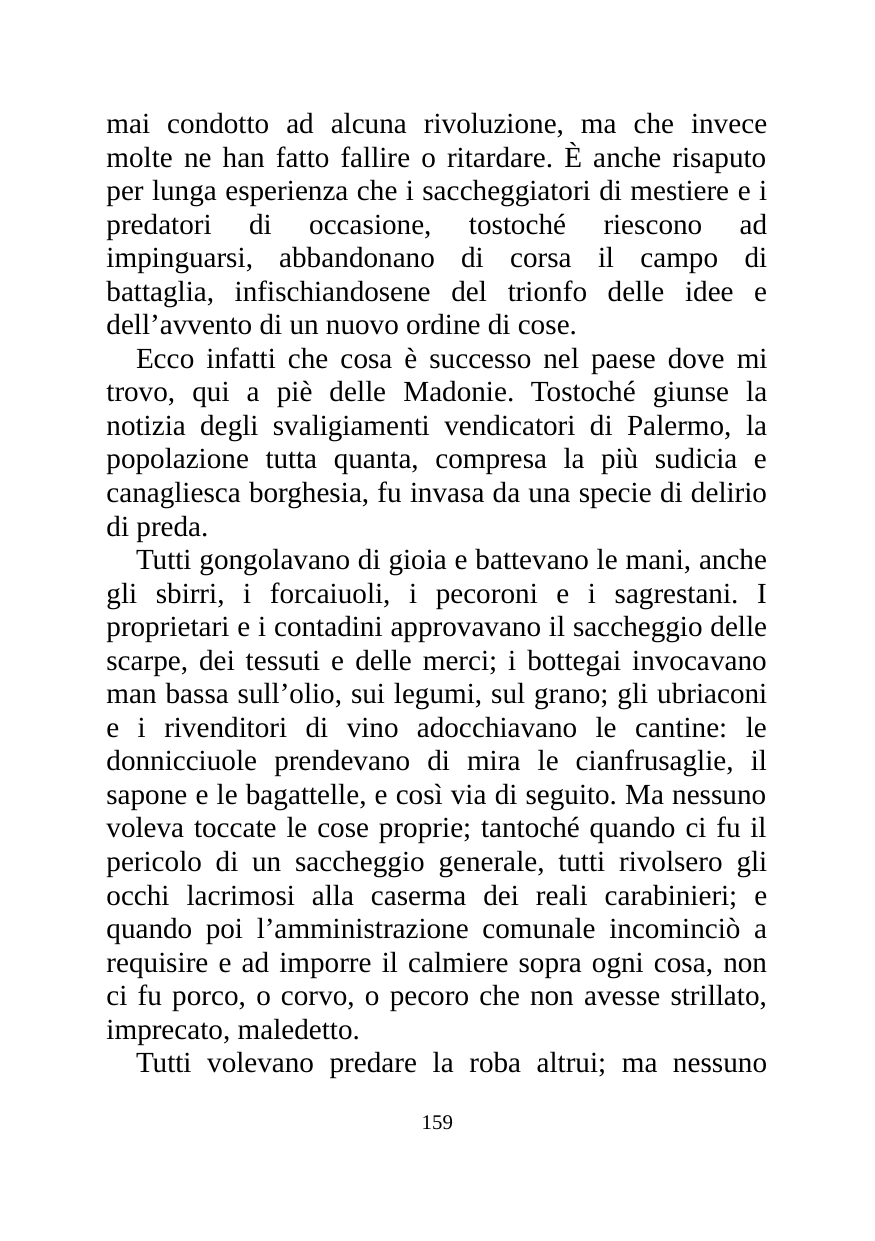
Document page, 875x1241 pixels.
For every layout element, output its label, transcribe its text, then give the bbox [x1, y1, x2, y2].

text Tutti volevano predare la roba altrui; ma nessuno [106, 1045, 768, 1079]
text mai condotto ad alcuna rivoluzione, ma che invece molte ne han fatto fallire o ritardare. È anche risaputo per lunga esperienza che i saccheggiatori di mestiere e i predatori di occasione, tostoché riescono ad impinguarsi, abbandonano di corsa il campo di battaglia, infischiandosene del trionfo delle idee e dell’avvento di un nuovo ordine di cose. [106, 106, 768, 341]
text Ecco infatti che cosa è successo nel paese dove mi trovo, qui a piè delle Madonie. Tostoché giunse la notizia degli svaligiamenti vendicatori di Palermo, la popolazione tutta quanta, compresa la più sudicia e canagliesca borghesia, fu invasa da una specie di delirio di preda. [106, 341, 768, 542]
text Tutti gongolavano di gioia e battevano le mani, anche gli sbirri, i forcaiuoli, i pecoroni e i sagrestani. I proprietari e i contadini approvavano il saccheggio delle scarpe, dei tessuti e delle merci; i bottegai invocavano man bassa sull’olio, sui legumi, sul grano; gli ubriaconi e i rivenditori di vino adocchiavano le cantine: le donnicciuole prendevano di mira le cianfrusaglie, il sapone e le bagattelle, e così via di seguito. Ma nessuno voleva toccate le cose proprie; tantoché quando ci fu il pericolo di un saccheggio generale, tutti rivolsero gli occhi lacrimosi alla caserma dei reali carabinieri; e quando poi l’amministrazione comunale incominciò a requisire e ad imporre il calmiere sopra ogni cosa, non ci fu porco, o corvo, o pecoro che non avesse strillato, imprecato, maledetto. [106, 542, 768, 1045]
